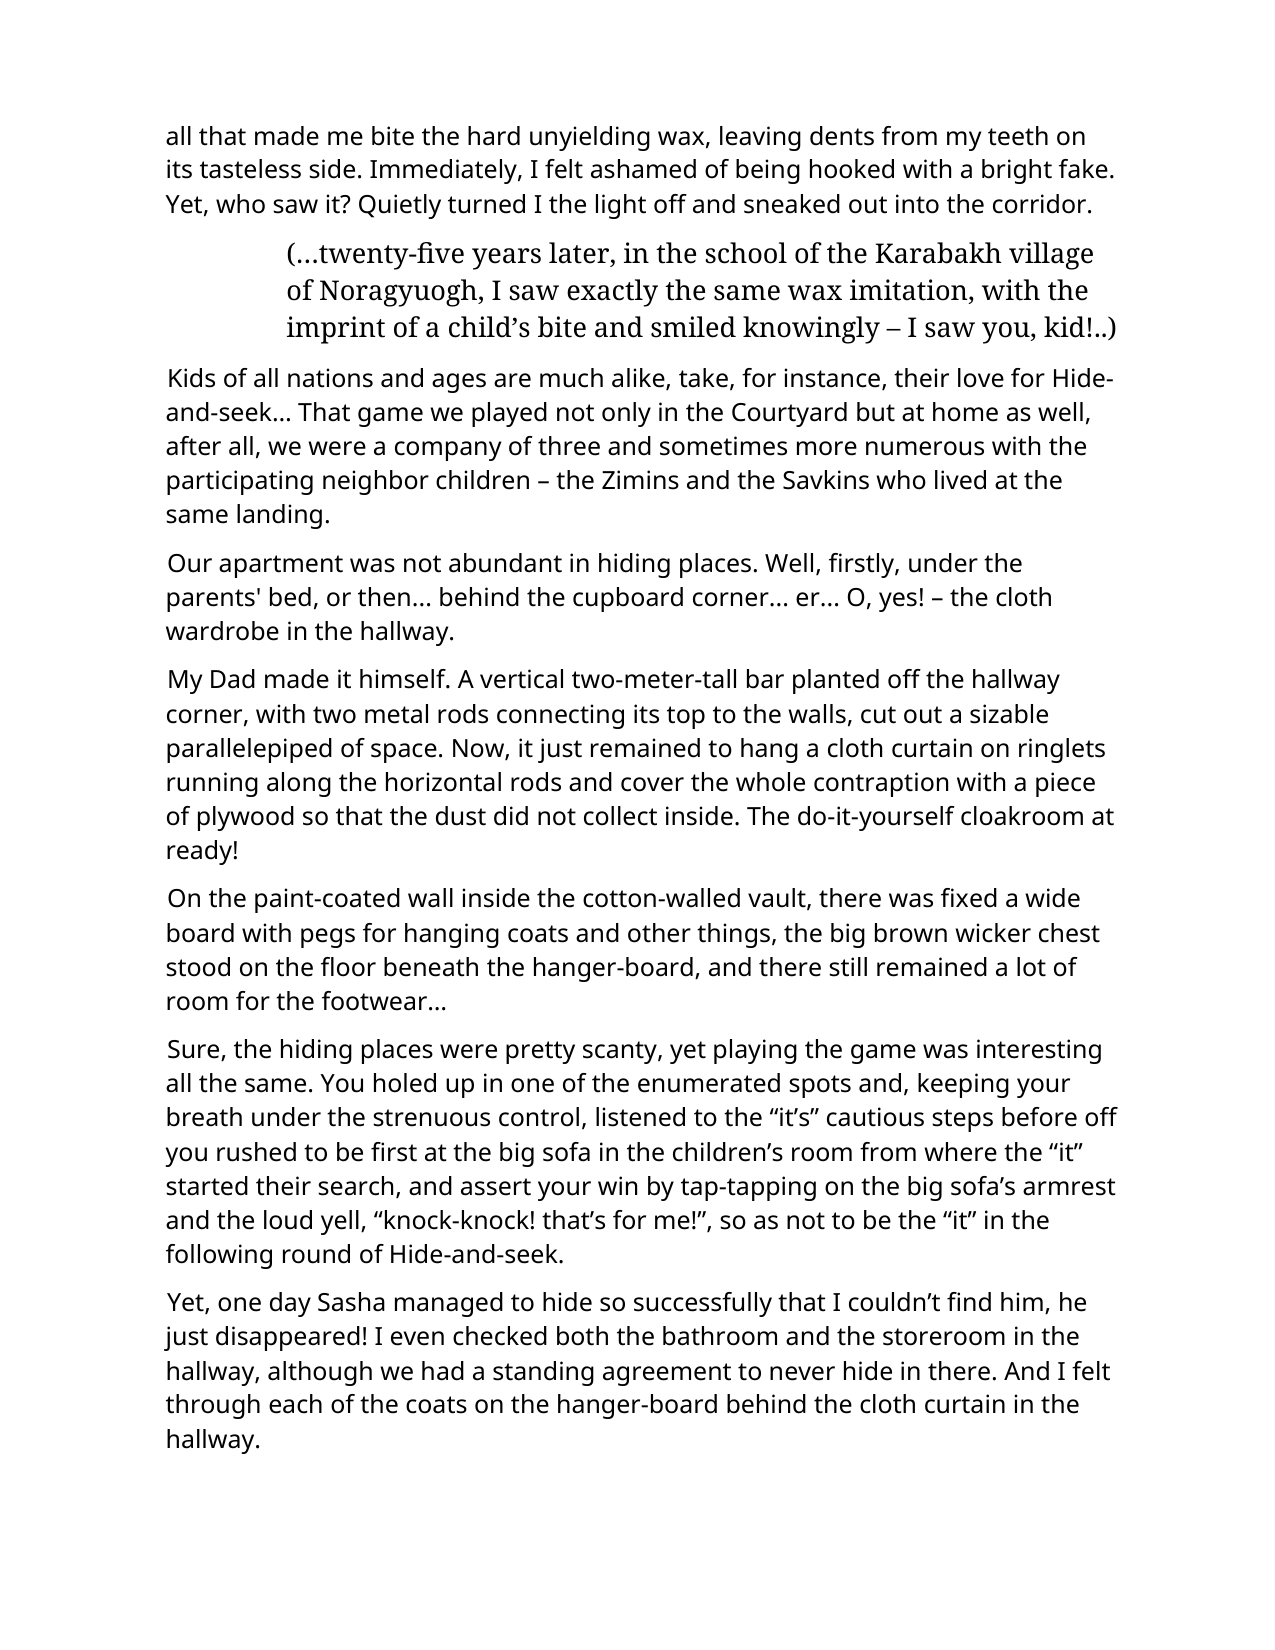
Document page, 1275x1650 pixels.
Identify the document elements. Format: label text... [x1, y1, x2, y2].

text Our apartment was not abundant in hiding places. Well, firstly, under the parents' bed, or then... behind the cupboard corner... er... O, yes! – the cloth wardrobe in the hallway. [165, 545, 1118, 648]
text On the paint-coated wall inside the cotton-walled vault, there was fixed a wide board with pegs for hanging coats and other things, the big brown wicker chest stood on the floor beneath the hanger-board, and there still remained a lot of room for the footwear… [165, 881, 1118, 1017]
list (…twenty-five years later, in the school of the Karabakh village of Noragyuogh, I saw exactly the same wax imitation, with the imprint of a child’s bite and smiled knowingly – I saw you, kid!..) [286, 235, 1118, 346]
text Sure, the hiding places were pretty scanty, yet playing the game was interesting all the same. You holed up in one of the enumerated spots and, keeping your breath under the strenuous control, listened to the “it’s” cautious steps before off you rushed to be first at the big sofa in the children’s room from where the “it” started their search, and assert your win by tap-tapping on the big sofa’s armrest and the loud yell, “knock-knock! that’s for me!”, so as not to be the “it” in the following round of Hide-and-seek. [165, 1032, 1118, 1270]
text My Dad made it himself. A vertical two-meter-tall bar planted off the hallway corner, with two metal rods connecting its top to the walls, cut out a sizable parallelepiped of space. Now, it just remained to hang a cloth curtain on ringlets running along the horizontal rods and cover the whole contraption with a piece of plywood so that the dust did not collect inside. The do-it-yourself cloakroom at ready! [165, 662, 1118, 867]
text all that made me bite the hard unyielding wax, leaving dents from my teeth on its tasteless side. Immediately, I felt ashamed of being hooked with a bright fake. Yet, who saw it? Quietly turned I the light off and sneaked out into the corridor. [165, 118, 1118, 220]
text Yet, one day Sasha managed to hide so successfully that I couldn’t find him, he just disappeared! I even checked both the bathroom and the storeroom in the hallway, although we had a standing agreement to never hide in there. And I felt through each of the coats on the hanger-board behind the cloth curtain in the hallway. [165, 1285, 1118, 1455]
text Kids of all nations and ages are much alike, take, for instance, their love for Hide-and-seek… That game we played not only in the Courtyard but at home as well, after all, we were a company of three and sometimes more numerous with the participating neighbor children – the Zimins and the Savkins who lived at the same landing. [165, 361, 1118, 531]
